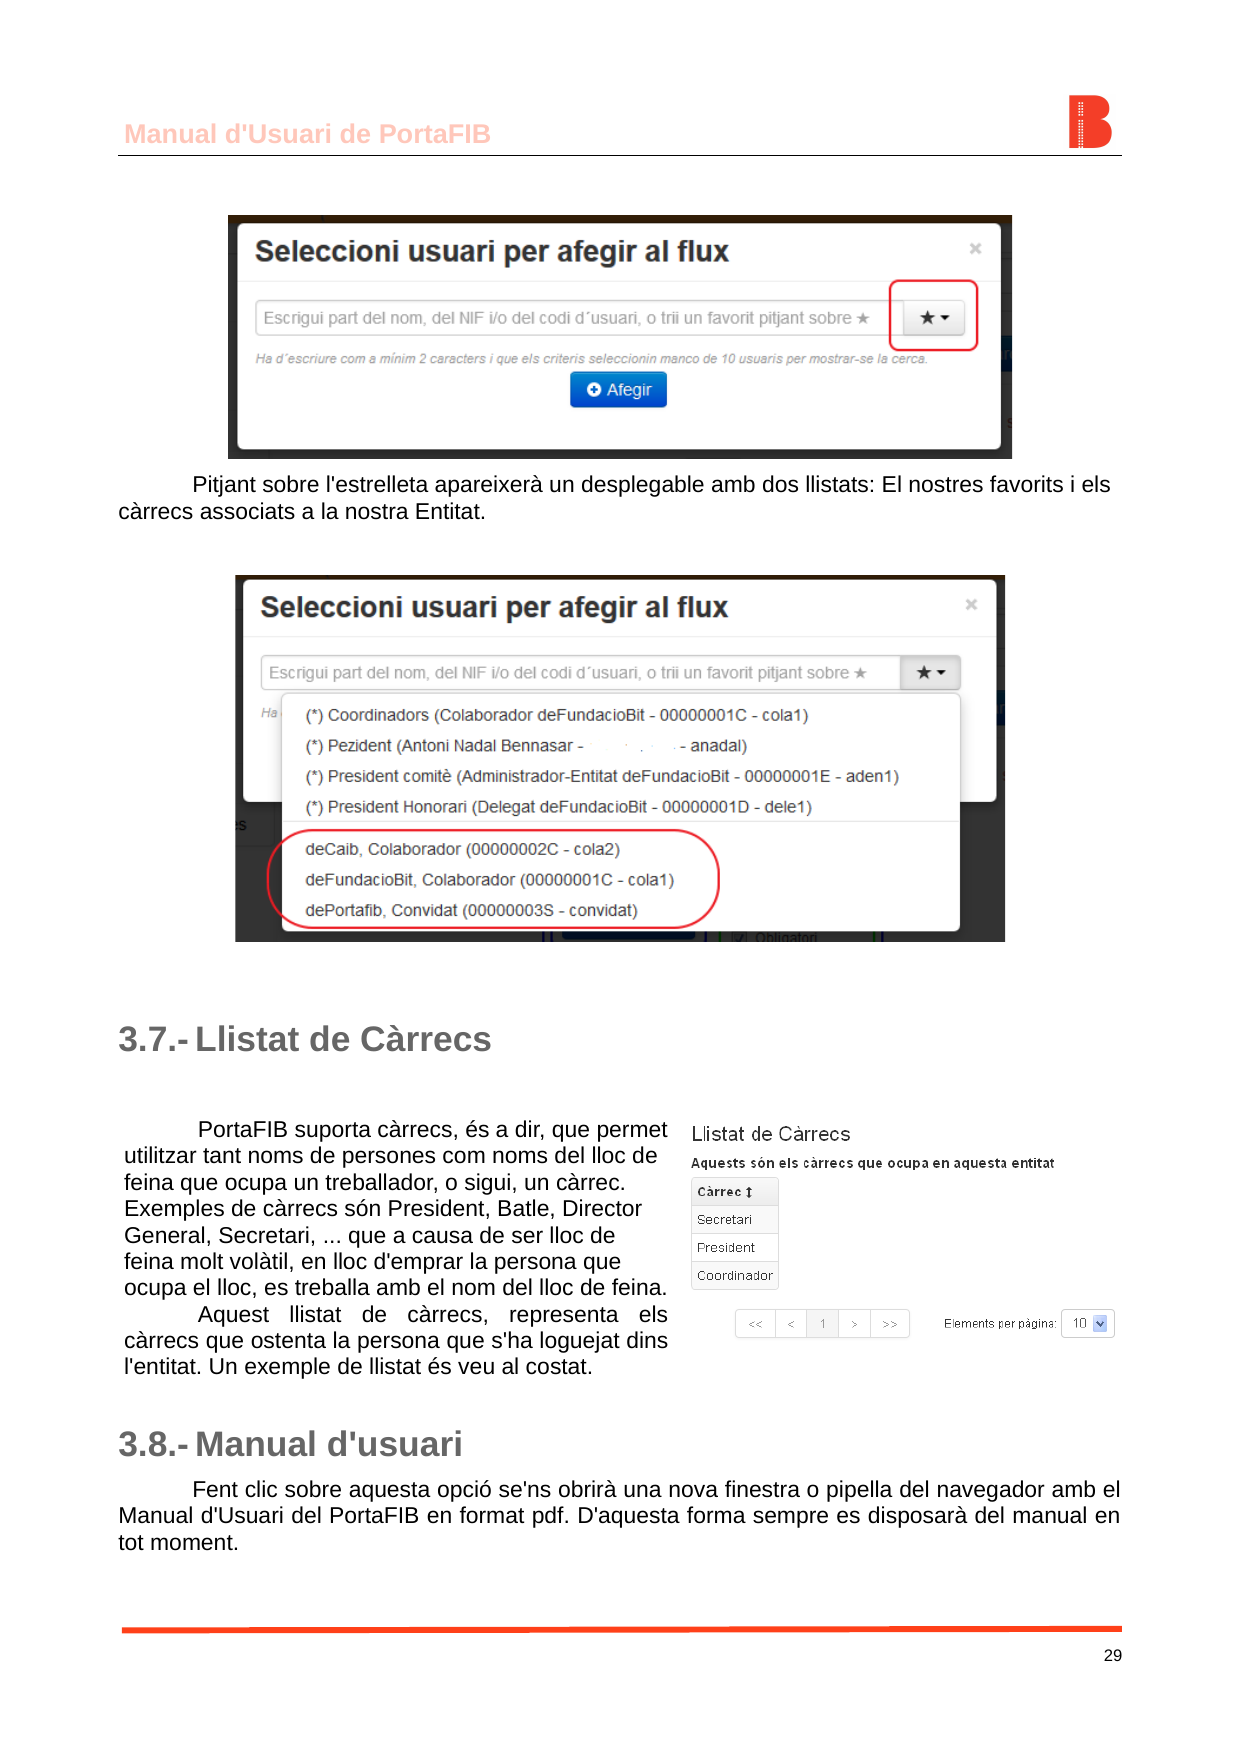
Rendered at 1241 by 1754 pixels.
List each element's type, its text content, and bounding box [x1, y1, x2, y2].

table_header [674, 1110, 1122, 1398]
picture [680, 1116, 1123, 1381]
picture [228, 215, 1013, 459]
text Fent clic sobre aquesta opció se'ns obrirà una nova finestra o pipella del navegador amb el Manual d'Usuari del PortaFIB en format pdf. D'aquesta forma sempre es disposarà del manual en tot moment. [118, 1476, 1122, 1555]
text Pitjant sobre l'estrelleta apareixerà un desplegable amb dos llistats: El nostres favorits i els càrrecs associats a la nostra Entitat. [118, 471, 1122, 524]
subtitle Llistat de Càrrecs [118, 1018, 1122, 1059]
subtitle Manual d'usuari [118, 1423, 1122, 1464]
picture [235, 575, 1005, 942]
table_header PortaFIB suporta càrrecs, és a dir, que permet utilitzar tant noms de persones com noms del lloc de feina que ocupa un treballador, o sigui, un càrrec. Exemples de càrrecs són President, Batle, Director General, Secretari, ... que a causa de ser lloc de feina molt volàtil, en lloc d'emprar la persona que ocupa el lloc, es treballa amb el nom del lloc de feina. Aquest llistat de càrrecs, representa els càrrecs que ostenta la persona que s'ha loguejat dins l'entitat. Un exemple de llistat és veu al costat. [118, 1110, 674, 1398]
picture [1063, 94, 1117, 150]
